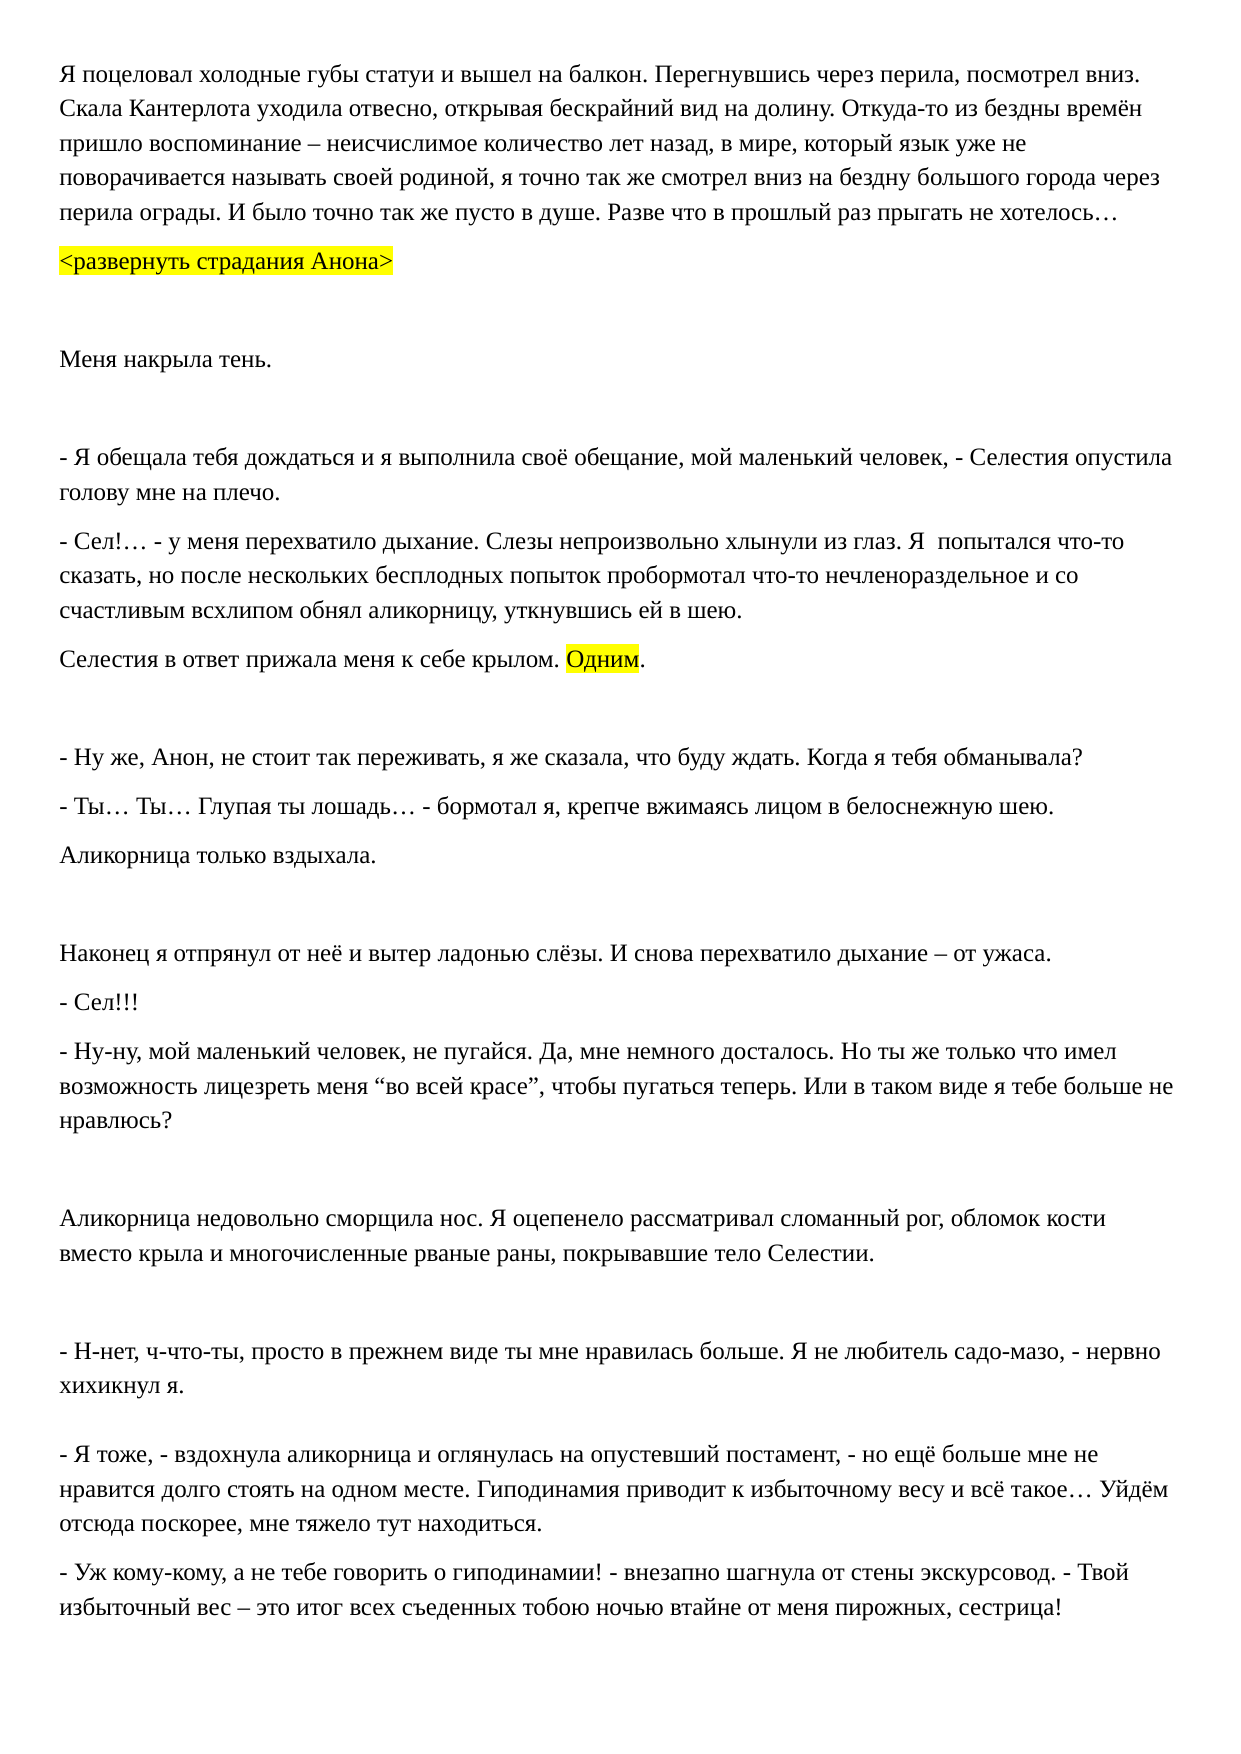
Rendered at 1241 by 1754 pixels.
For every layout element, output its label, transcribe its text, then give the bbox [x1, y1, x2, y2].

text Я поцеловал холодные губы статуи и вышел на балкон. Перегнувшись через перила, посмотрел вниз. Скала Кантерлота уходила отвесно, открывая бескрайний вид на долину. Откуда-то из бездны времён пришло воспоминание – неисчислимое количество лет назад, в мире, который язык уже не поворачивается называть своей родиной, я точно так же смотрел вниз на бездну большого города через перила ограды. И было точно так же пусто в душе. Разве что в прошлый раз прыгать не хотелось… [59, 59, 1181, 226]
text Аликорница недовольно сморщила нос. Я оцепенело рассматривал сломанный рог, обломок кости вместо крыла и многочисленные рваные раны, покрывавшие тело Селестии. [59, 1203, 1181, 1267]
text - Ну же, Анон, не стоит так переживать, я же сказала, что буду ждать. Когда я тебя обманывала? [59, 742, 1181, 771]
text Селестия в ответ прижала меня к себе крылом. Одним. [59, 644, 1181, 673]
text Меня накрыла тень. [59, 344, 1181, 373]
text - Ты… Ты… Глупая ты лошадь… - бормотал я, крепче вжимаясь лицом в белоснежную шею. [59, 791, 1181, 820]
text Аликорница только вздыхала. [59, 840, 1181, 869]
text - Ну-ну, мой маленький человек, не пугайся. Да, мне немного досталось. Но ты же только что имел возможность лицезреть меня “во всей красе”, чтобы пугаться теперь. Или в таком виде я тебе больше не нравлюсь? [59, 1036, 1181, 1134]
text - Н-нет, ч-что-ты, просто в прежнем виде ты мне нравилась больше. Я не любитель садо-мазо, - нервно хихикнул я. - Я тоже, - вздохнула аликорница и оглянулась на опустевший постамент, - но ещё больше мне не нравится долго стоять на одном месте. Гиподинамия приводит к избыточному весу и всё такое… Уйдём отсюда поскорее, мне тяжело тут находиться. [59, 1336, 1181, 1537]
text - Сел!!! [59, 987, 1181, 1016]
text - Я обещала тебя дождаться и я выполнила своё обещание, мой маленький человек, - Селестия опустила голову мне на плечо. [59, 442, 1181, 506]
text Наконец я отпрянул от неё и вытер ладонью слёзы. И снова перехватило дыхание – от ужаса. [59, 938, 1181, 967]
text <развернуть страдания Анона> [59, 246, 1181, 275]
text - Уж кому-кому, а не тебе говорить о гиподинамии! - внезапно шагнула от стены экскурсовод. - Твой избыточный вес – это итог всех съеденных тобою ночью втайне от меня пирожных, сестрица! [59, 1557, 1181, 1621]
text - Сел!… - у меня перехватило дыхание. Слезы непроизвольно хлынули из глаз. Я попытался что-то сказать, но после нескольких бесплодных попыток пробормотал что-то нечленораздельное и со счастливым всхлипом обнял аликорницу, уткнувшись ей в шею. [59, 526, 1181, 623]
